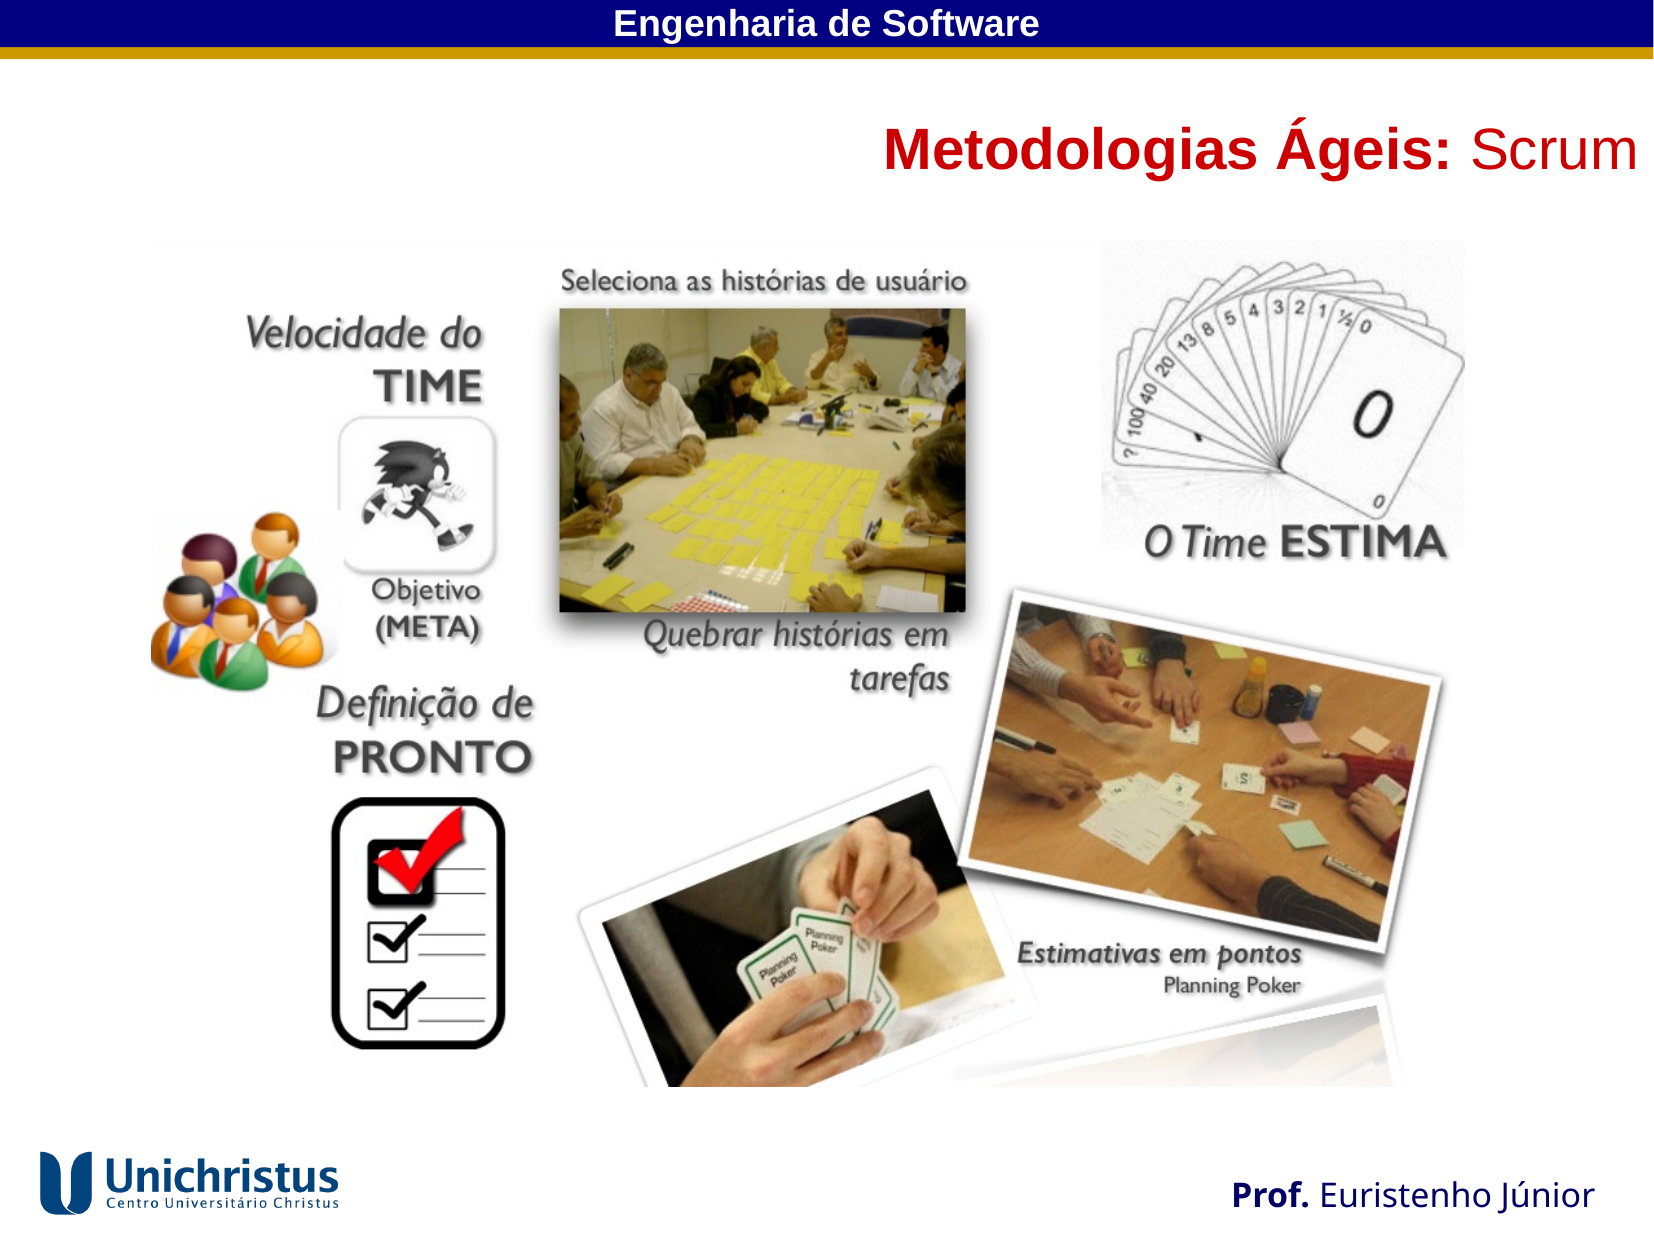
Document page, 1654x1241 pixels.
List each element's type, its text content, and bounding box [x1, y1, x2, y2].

text_box Metodologias Ágeis: Scrum [869, 109, 1654, 189]
text_box Prof. Euristenho Júnior [1216, 1163, 1654, 1224]
text_box [0, 48, 1654, 60]
picture [151, 240, 1465, 1087]
text_box Engenharia de Software [0, 0, 1654, 48]
picture [35, 1148, 343, 1217]
